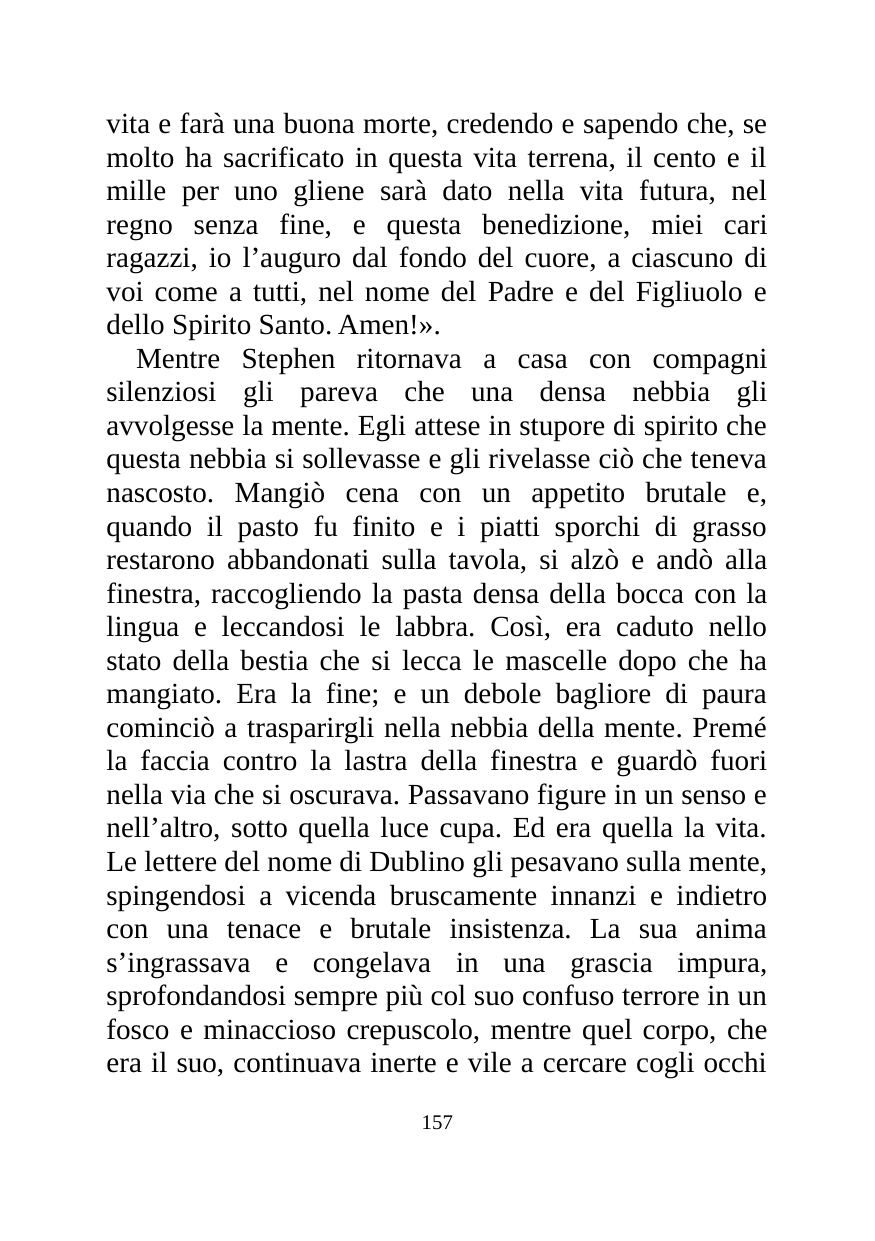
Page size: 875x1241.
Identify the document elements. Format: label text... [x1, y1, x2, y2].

text vita e farà una buona morte, credendo e sapendo che, se molto ha sacrificato in questa vita terrena, il cento e il mille per uno gliene sarà dato nella vita futura, nel regno senza fine, e questa benedizione, miei cari ragazzi, io l’auguro dal fondo del cuore, a ciascuno di voi come a tutti, nel nome del Padre e del Figliuolo e dello Spirito Santo. Amen!». [106, 106, 768, 341]
text Mentre Stephen ritornava a casa con compagni silenziosi gli pareva che una densa nebbia gli avvolgesse la mente. Egli attese in stupore di spirito che questa nebbia si sollevasse e gli rivelasse ciò che teneva nascosto. Mangiò cena con un appetito brutale e, quando il pasto fu finito e i piatti sporchi di grasso restarono abbandonati sulla tavola, si alzò e andò alla finestra, raccogliendo la pasta densa della bocca con la lingua e leccandosi le labbra. Così, era caduto nello stato della bestia che si lecca le mascelle dopo che ha mangiato. Era la fine; e un debole bagliore di paura cominciò a trasparirgli nella nebbia della mente. Premé la faccia contro la lastra della finestra e guardò fuori nella via che si oscurava. Passavano figure in un senso e nell’altro, sotto quella luce cupa. Ed era quella la vita. Le lettere del nome di Dublino gli pesavano sulla mente, spingendosi a vicenda bruscamente innanzi e indietro con una tenace e brutale insistenza. La sua anima s’ingrassava e congelava in una grascia impura, sprofondandosi sempre più col suo confuso terrore in un fosco e minaccioso crepuscolo, mentre quel corpo, che era il suo, continuava inerte e vile a cercare cogli occhi [106, 341, 768, 1079]
